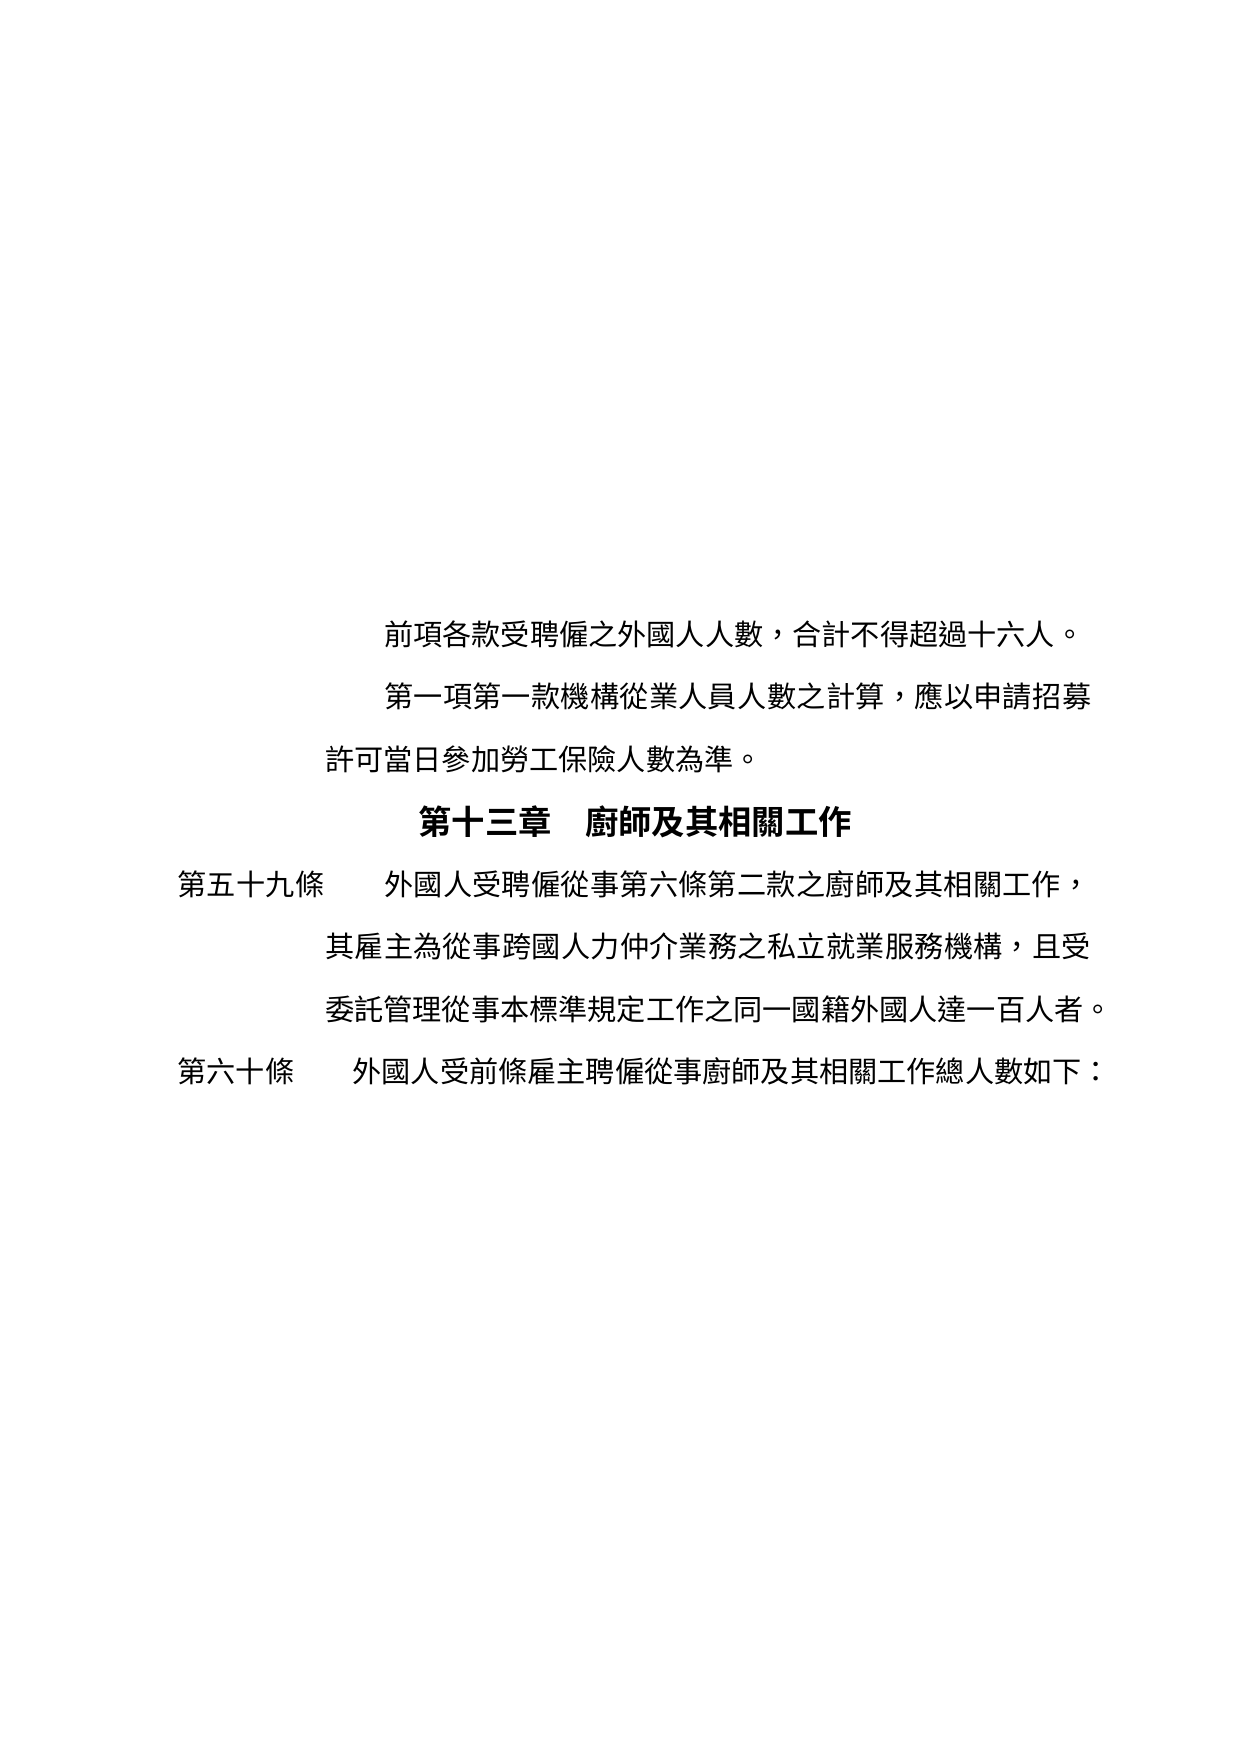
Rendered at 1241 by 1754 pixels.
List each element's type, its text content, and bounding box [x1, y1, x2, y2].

text 前項各款受聘僱之外國人人數，合計不得超過十六人。 [325, 591, 1092, 653]
text 第五十九條 外國人受聘僱從事第六條第二款之廚師及其相關工作，其雇主為從事跨國人力仲介業務之私立就業服務機構，且受委託管理從事本標準規定工作之同一國籍外國人達一百人者。 [177, 841, 1092, 1028]
text 第六十條 外國人受前條雇主聘僱從事廚師及其相關工作總人數如下： [177, 1028, 1092, 1091]
text 第十三章 廚師及其相關工作 [177, 778, 1092, 841]
text 第一項第一款機構從業人員人數之計算，應以申請招募許可當日參加勞工保險人數為準。 [325, 653, 1092, 778]
